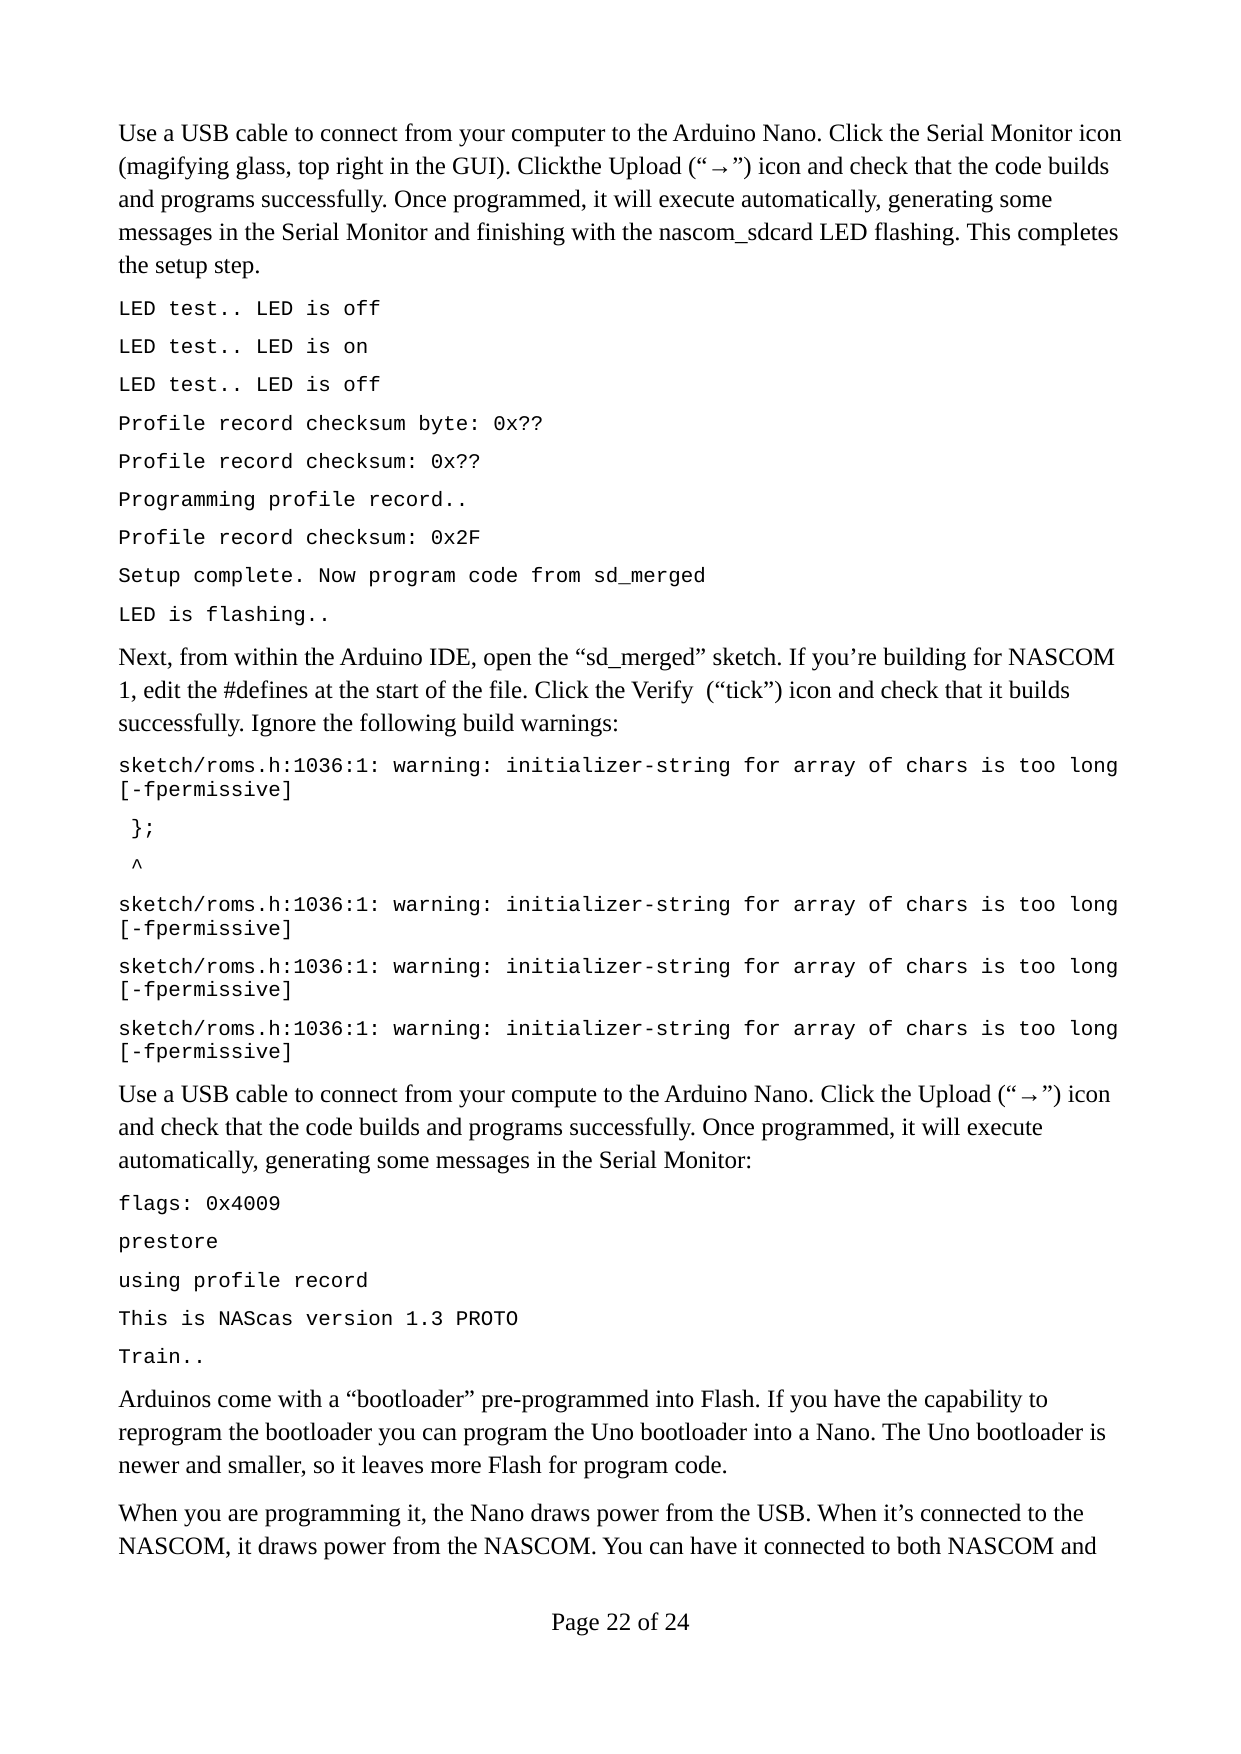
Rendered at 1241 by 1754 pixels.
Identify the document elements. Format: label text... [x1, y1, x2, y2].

text Train.. [118, 1346, 1122, 1370]
text sketch/roms.h:1036:1: warning: initializer-string for array of chars is too long [-fpermissive] [118, 956, 1122, 1003]
text Profile record checksum: 0x?? [118, 451, 1122, 474]
text sketch/roms.h:1036:1: warning: initializer-string for array of chars is too long [-fpermissive] [118, 756, 1122, 803]
text LED is flashing.. [118, 604, 1122, 627]
text Programming profile record.. [118, 489, 1122, 513]
text prestore [118, 1231, 1122, 1255]
text Profile record checksum byte: 0x?? [118, 412, 1122, 436]
text Use a USB cable to connect from your computer to the Arduino Nano. Click the Serial Monitor icon (magifying glass, top right in the GUI). Clickthe Upload (“→”) icon and check that the code builds and programs successfully. Once programmed, it will execute automatically, generating some messages in the Serial Monitor and finishing with the nascom_sdcard LED flashing. This completes the setup step. [118, 118, 1122, 279]
text }; [118, 817, 1122, 841]
text LED test.. LED is off [118, 374, 1122, 398]
text using profile record [118, 1269, 1122, 1293]
text Setup complete. Now program code from sd_merged [118, 565, 1122, 589]
text flags: 0x4009 [118, 1193, 1122, 1217]
text Profile record checksum: 0x2F [118, 527, 1122, 551]
text When you are programming it, the Nano draws power from the USB. When it’s connected to the NASCOM, it draws power from the NASCOM. You can have it connected to both NASCOM and [118, 1498, 1122, 1560]
text ^ [118, 856, 1122, 879]
text This is NAScas version 1.3 PROTO [118, 1308, 1122, 1331]
text Next, from within the Arduino IDE, open the “sd_merged” sketch. If you’re building for NASCOM 1, edit the #defines at the start of the file. Click the Verify (“tick”) icon and check that it builds successfully. Ignore the following build warnings: [118, 642, 1122, 737]
text Arduinos come with a “bootloader” pre-programmed into Flash. If you have the capability to reprogram the bootloader you can program the Uno bootloader into a Nano. The Uno bootloader is newer and smaller, so it leaves more Flash for program code. [118, 1384, 1122, 1479]
text Use a USB cable to connect from your compute to the Arduino Nano. Click the Upload (“→”) icon and check that the code builds and programs successfully. Once programmed, it will execute automatically, generating some messages in the Serial Monitor: [118, 1079, 1122, 1174]
text sketch/roms.h:1036:1: warning: initializer-string for array of chars is too long [-fpermissive] [118, 1018, 1122, 1065]
text LED test.. LED is off [118, 298, 1122, 321]
text LED test.. LED is on [118, 336, 1122, 360]
text sketch/roms.h:1036:1: warning: initializer-string for array of chars is too long [-fpermissive] [118, 894, 1122, 941]
